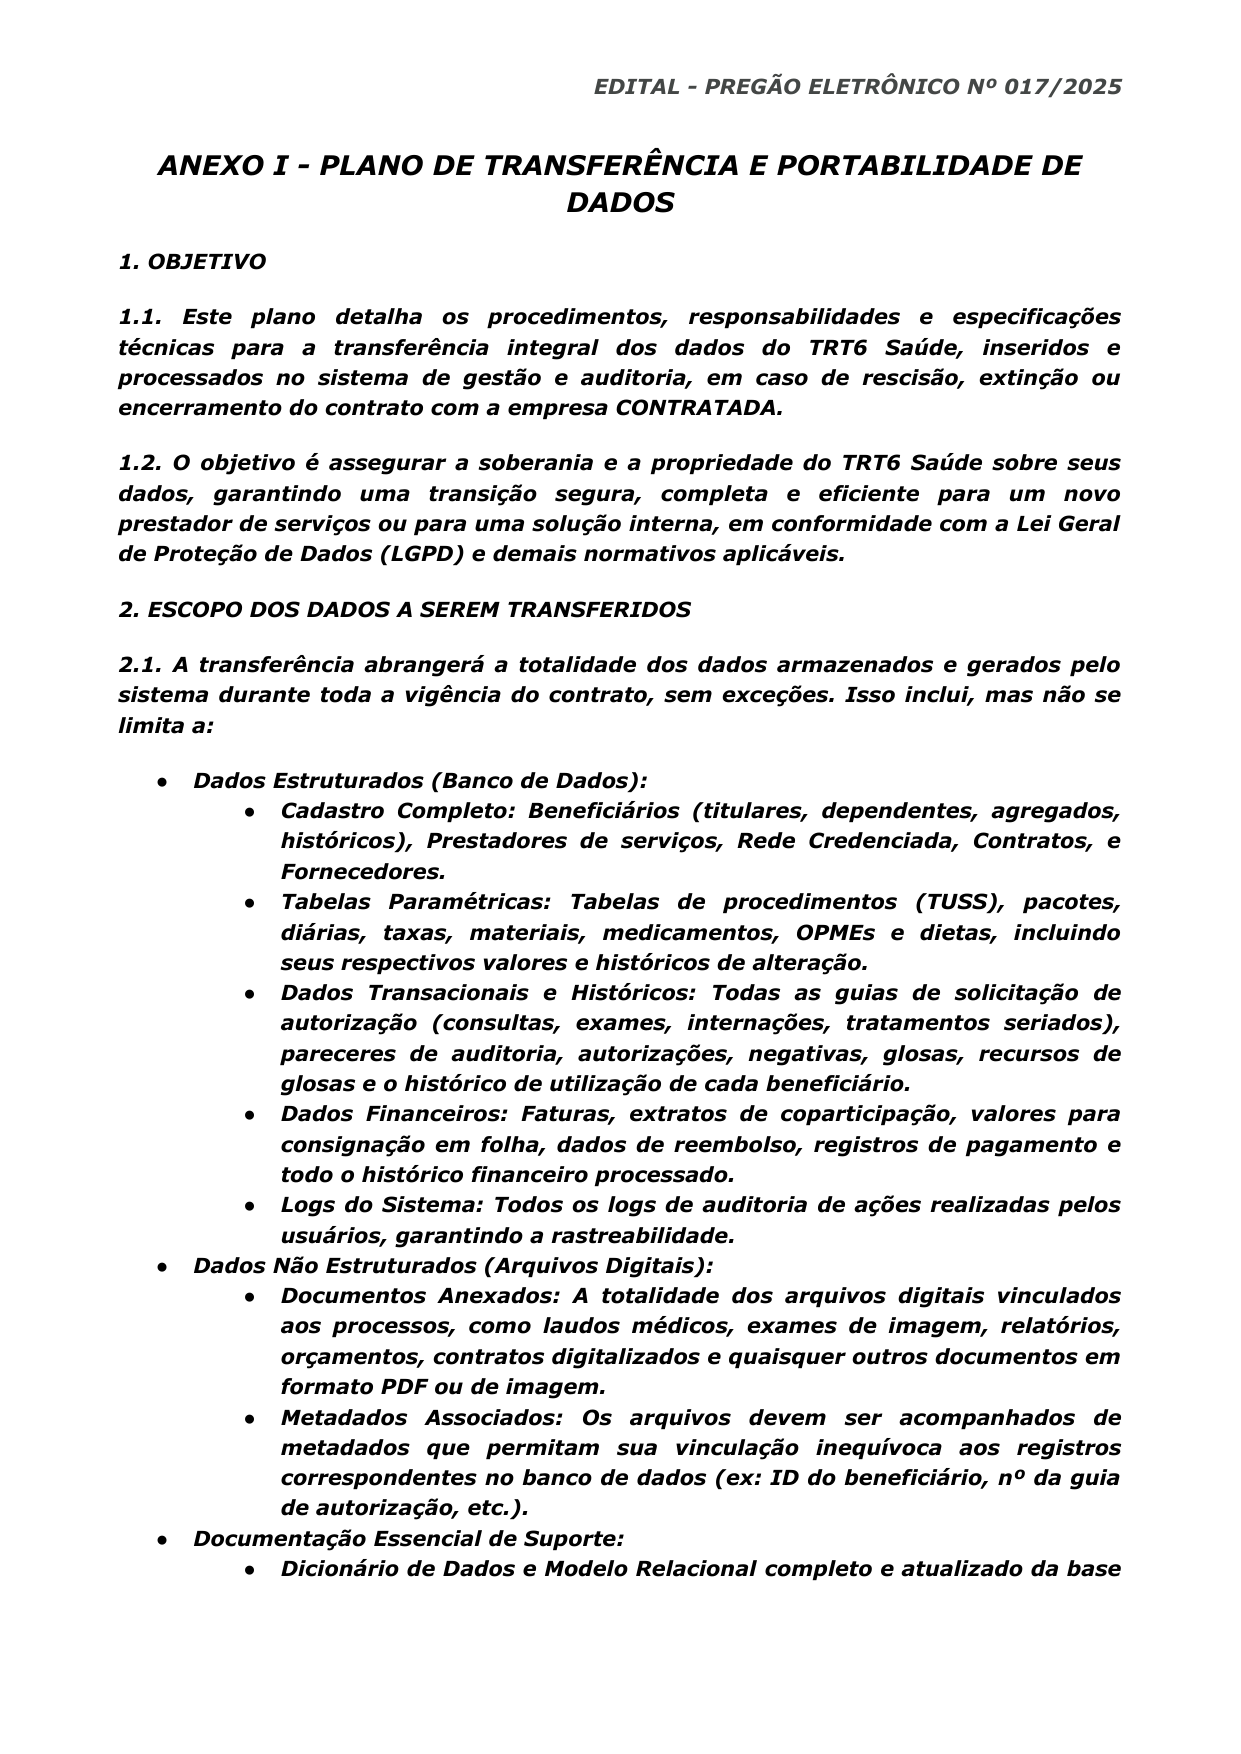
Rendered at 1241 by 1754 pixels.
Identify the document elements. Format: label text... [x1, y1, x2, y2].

list Dados Financeiros: Faturas, extratos de coparticipação, valores para consignação em folha, dados de reembolso, registros de pagamento e todo o histórico financeiro processado. [243, 1101, 1122, 1187]
list Dados Estruturados (Banco de Dados): [156, 767, 1122, 793]
list Metadados Associados: Os arquivos devem ser acompanhados de metadados que permitam sua vinculação inequívoca aos registros correspondentes no banco de dados (ex: ID do beneficiário, nº da guia de autorização, etc.). [243, 1404, 1122, 1520]
list Logs do Sistema: Todos os logs de auditoria de ações realizadas pelos usuários, garantindo a rastreabilidade. [243, 1192, 1122, 1247]
text 2.1. A transferência abrangerá a totalidade dos dados armazenados e gerados pelo sistema durante toda a vigência do contrato, sem exceções. Isso inclui, mas não se limita a: [118, 651, 1122, 737]
list Documentos Anexados: A totalidade dos arquivos digitais vinculados aos processos, como laudos médicos, exames de imagem, relatórios, orçamentos, contratos digitalizados e quaisquer outros documentos em formato PDF ou de imagem. [243, 1283, 1122, 1399]
list Dados Não Estruturados (Arquivos Digitais): [156, 1252, 1122, 1278]
list Documentação Essencial de Suporte: [156, 1525, 1122, 1551]
list Cadastro Completo: Beneficiários (titulares, dependentes, agregados, históricos), Prestadores de serviços, Rede Credenciada, Contratos, e Fornecedores. [243, 798, 1122, 884]
text 1.1. Este plano detalha os procedimentos, responsabilidades e especificações técnicas para a transferência integral dos dados do TRT6 Saúde, inseridos e processados no sistema de gestão e auditoria, em caso de rescisão, extinção ou encerramento do contrato com a empresa CONTRATADA. [118, 304, 1122, 420]
text ANEXO I - PLANO DE TRANSFERÊNCIA E PORTABILIDADE DE DADOS [118, 148, 1122, 218]
text 1.2. O objetivo é assegurar a soberania e a propriedade do TRT6 Saúde sobre seus dados, garantindo uma transição segura, completa e eficiente para um novo prestador de serviços ou para uma solução interna, em conformidade com a Lei Geral de Proteção de Dados (LGPD) e demais normativos aplicáveis. [118, 450, 1122, 566]
list Dados Transacionais e Históricos: Todas as guias de solicitação de autorização (consultas, exames, internações, tratamentos seriados), pareceres de auditoria, autorizações, negativas, glosas, recursos de glosas e o histórico de utilização de cada beneficiário. [243, 979, 1122, 1096]
list Dicionário de Dados e Modelo Relacional completo e atualizado da base [243, 1556, 1122, 1581]
list Tabelas Paramétricas: Tabelas de procedimentos (TUSS), pacotes, diárias, taxas, materiais, medicamentos, OPMEs e dietas, incluindo seus respectivos valores e históricos de alteração. [243, 889, 1122, 974]
text 1. OBJETIVO [118, 248, 1122, 274]
text 2. ESCOPO DOS DADOS A SEREM TRANSFERIDOS [118, 596, 1122, 621]
